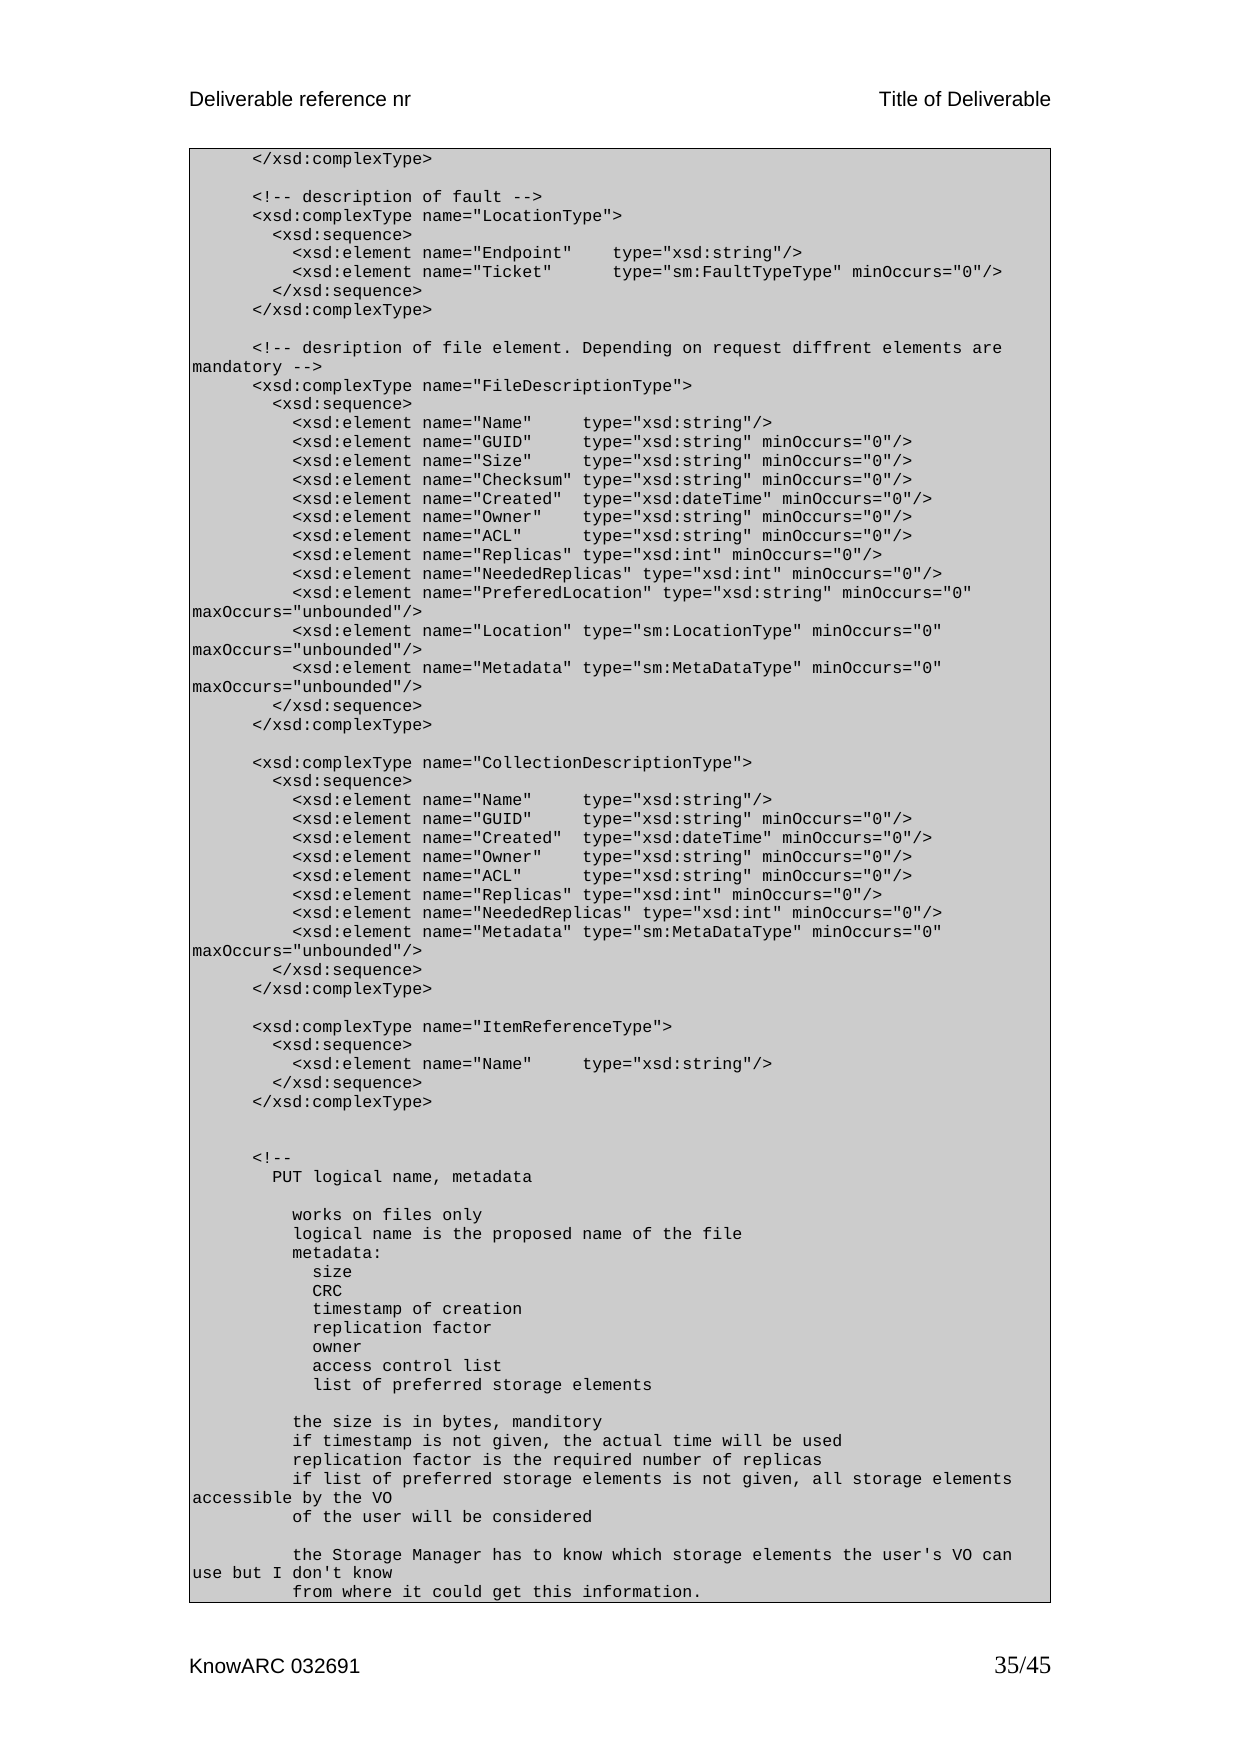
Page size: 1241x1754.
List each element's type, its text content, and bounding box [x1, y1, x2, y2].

text <xsd:element name="Location" type="sm:LocationType" minOccurs="0" maxOccurs="unbounded"/> [190, 619, 1050, 657]
text <xsd:element name="ACL" type="xsd:string" minOccurs="0"/> [190, 864, 1050, 883]
text </xsd:complexType> [190, 977, 1050, 996]
text <xsd:element name="Owner" type="xsd:string" minOccurs="0"/> [190, 506, 1050, 525]
text if timestamp is not given, the actual time will be used [190, 1430, 1050, 1449]
text <xsd:element name="Name" type="xsd:string"/> [190, 412, 1050, 431]
text owner [190, 1336, 1050, 1354]
text CRC [190, 1279, 1050, 1298]
text <xsd:sequence> [190, 223, 1050, 242]
text <xsd:complexType name="CollectionDescriptionType"> [190, 751, 1050, 770]
text </xsd:complexType> [190, 1090, 1050, 1109]
text of the user will be considered [190, 1505, 1050, 1524]
text <xsd:sequence> [190, 393, 1050, 412]
text <!-- description of fault --> [190, 185, 1050, 204]
text </xsd:complexType> [190, 149, 1050, 167]
text the size is in bytes, manditory [190, 1411, 1050, 1430]
text <xsd:element name="Replicas" type="xsd:int" minOccurs="0"/> [190, 544, 1050, 562]
text <xsd:element name="NeededReplicas" type="xsd:int" minOccurs="0"/> [190, 562, 1050, 581]
text access control list [190, 1354, 1050, 1373]
text <xsd:element name="Name" type="xsd:string"/> [190, 789, 1050, 808]
text </xsd:sequence> [190, 1072, 1050, 1090]
text <xsd:element name="Checksum" type="xsd:string" minOccurs="0"/> [190, 468, 1050, 487]
text </xsd:sequence> [190, 694, 1050, 713]
text <xsd:element name="Metadata" type="sm:MetaDataType" minOccurs="0" maxOccurs="unbounded"/> [190, 657, 1050, 694]
text <xsd:element name="ACL" type="xsd:string" minOccurs="0"/> [190, 525, 1050, 544]
text </xsd:sequence> [190, 958, 1050, 977]
text <xsd:element name="Name" type="xsd:string"/> [190, 1053, 1050, 1072]
text <xsd:element name="GUID" type="xsd:string" minOccurs="0"/> [190, 808, 1050, 826]
text works on files only [190, 1203, 1050, 1222]
text <xsd:sequence> [190, 770, 1050, 789]
text <xsd:element name="Created" type="xsd:dateTime" minOccurs="0"/> [190, 826, 1050, 845]
text if list of preferred storage elements is not given, all storage elements accessible by the VO [190, 1467, 1050, 1505]
text <xsd:element name="Replicas" type="xsd:int" minOccurs="0"/> [190, 883, 1050, 902]
text logical name is the proposed name of the file [190, 1222, 1050, 1241]
text <!-- [190, 1147, 1050, 1166]
text <!-- desription of file element. Depending on request diffrent elements are mandatory --> [190, 336, 1050, 374]
text list of preferred storage elements [190, 1373, 1050, 1392]
text <xsd:sequence> [190, 1034, 1050, 1053]
text <xsd:complexType name="LocationType"> [190, 204, 1050, 223]
text timestamp of creation [190, 1298, 1050, 1317]
text size [190, 1260, 1050, 1279]
text replication factor [190, 1317, 1050, 1336]
text <xsd:element name="Owner" type="xsd:string" minOccurs="0"/> [190, 845, 1050, 864]
text <xsd:element name="Endpoint" type="xsd:string"/> [190, 242, 1050, 261]
text <xsd:complexType name="ItemReferenceType"> [190, 1015, 1050, 1034]
text <xsd:element name="NeededReplicas" type="xsd:int" minOccurs="0"/> [190, 902, 1050, 921]
text <xsd:element name="Ticket" type="sm:FaultTypeType" minOccurs="0"/> [190, 261, 1050, 280]
text PUT logical name, metadata [190, 1166, 1050, 1185]
text from where it could get this information. [190, 1581, 1050, 1602]
text <xsd:element name="Size" type="xsd:string" minOccurs="0"/> [190, 449, 1050, 468]
text <xsd:complexType name="FileDescriptionType"> [190, 374, 1050, 393]
text </xsd:complexType> [190, 713, 1050, 732]
text </xsd:sequence> [190, 280, 1050, 298]
text <xsd:element name="Created" type="xsd:dateTime" minOccurs="0"/> [190, 487, 1050, 506]
text metadata: [190, 1241, 1050, 1260]
text <xsd:element name="Metadata" type="sm:MetaDataType" minOccurs="0" maxOccurs="unbounded"/> [190, 921, 1050, 958]
text <xsd:element name="PreferedLocation" type="xsd:string" minOccurs="0" maxOccurs="unbounded"/> [190, 581, 1050, 619]
text </xsd:complexType> [190, 298, 1050, 317]
text replication factor is the required number of replicas [190, 1449, 1050, 1467]
text <xsd:element name="GUID" type="xsd:string" minOccurs="0"/> [190, 431, 1050, 449]
text the Storage Manager has to know which storage elements the user's VO can use but I don't know [190, 1543, 1050, 1581]
